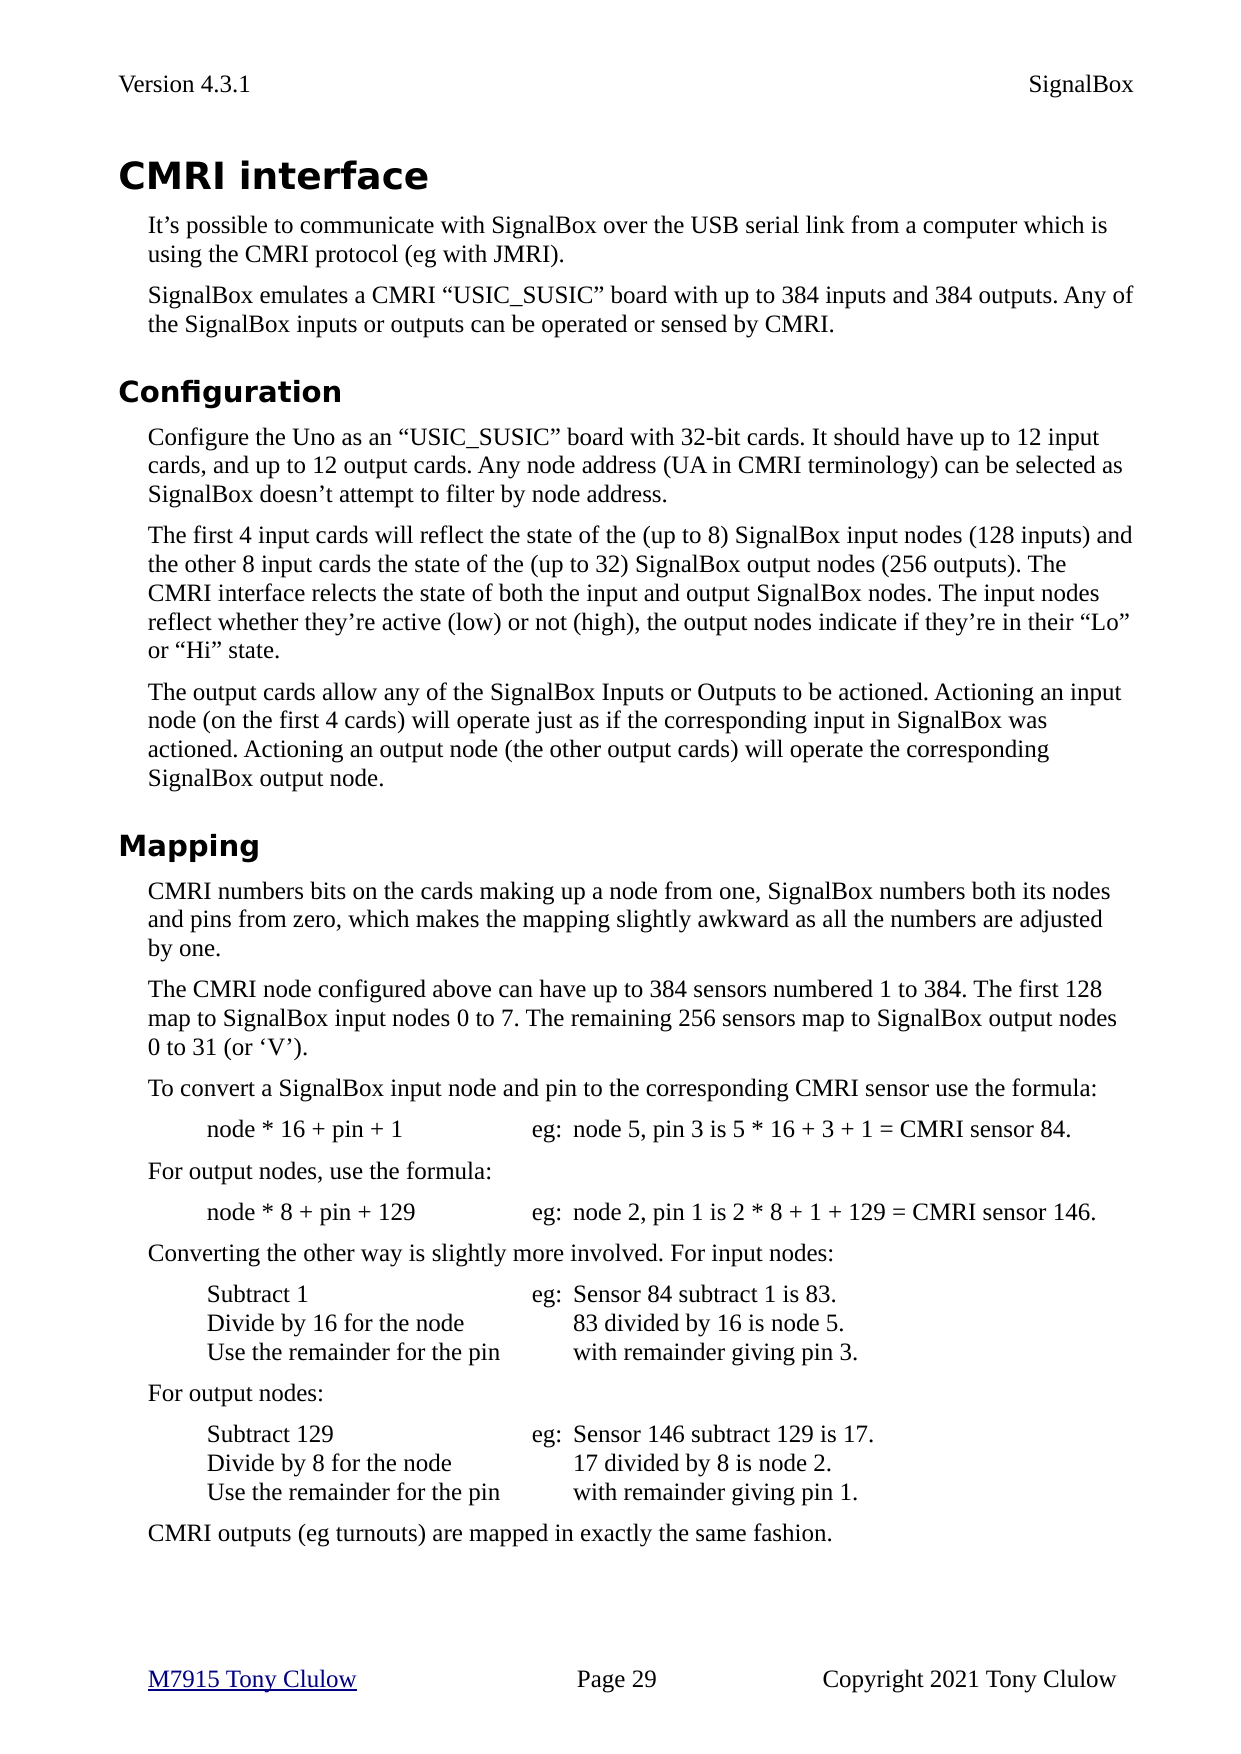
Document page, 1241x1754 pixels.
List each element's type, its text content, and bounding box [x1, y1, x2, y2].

subtitle Configuration [118, 375, 1134, 409]
subtitle CMRI interface [118, 154, 1134, 198]
text For output nodes: [148, 1378, 1134, 1407]
text CMRI outputs (eg turnouts) are mapped in exactly the same fashion. [148, 1518, 1134, 1547]
text node * 8 + pin + 129 eg: node 2, pin 1 is 2 * 8 + 1 + 129 = CMRI sensor 146. [148, 1197, 1134, 1226]
text Configure the Uno as an “USIC_SUSIC” board with 32-bit cards. It should have up to 12 input cards, and up to 12 output cards. Any node address (UA in CMRI terminology) can be selected as SignalBox doesn’t attempt to filter by node address. [148, 422, 1134, 508]
text CMRI numbers bits on the cards making up a node from one, SignalBox numbers both its nodes and pins from zero, which makes the mapping slightly awkward as all the numbers are adjusted by one. [148, 876, 1134, 962]
text The output cards allow any of the SignalBox Inputs or Outputs to be actioned. Actioning an input node (on the first 4 cards) will operate just as if the corresponding input in SignalBox was actioned. Actioning an output node (the other output cards) will operate the corresponding SignalBox output node. [148, 677, 1134, 792]
text For output nodes, use the formula: [148, 1156, 1134, 1184]
text Converting the other way is slightly more involved. For input nodes: [148, 1238, 1134, 1267]
text The first 4 input cards will reflect the state of the (up to 8) SignalBox input nodes (128 inputs) and the other 8 input cards the state of the (up to 32) SignalBox output nodes (256 outputs). The CMRI interface relects the state of both the input and output SignalBox nodes. The input nodes reflect whether they’re active (low) or not (high), the output nodes indicate if they’re in their “Lo” or “Hi” state. [148, 521, 1134, 664]
text Subtract 1 eg: Sensor 84 subtract 1 is 83. Divide by 16 for the node 83 divided by 16 is node 5. Use the remainder for the pin with remainder giving pin 3. [148, 1279, 1134, 1366]
text node * 16 + pin + 1 eg: node 5, pin 3 is 5 * 16 + 3 + 1 = CMRI sensor 84. [148, 1114, 1134, 1143]
text It’s possible to communicate with SignalBox over the USB serial link from a computer which is using the CMRI protocol (eg with JMRI). [148, 210, 1134, 268]
text Subtract 129 eg: Sensor 146 subtract 129 is 17. Divide by 8 for the node 17 divided by 8 is node 2. Use the remainder for the pin with remainder giving pin 1. [148, 1419, 1134, 1506]
text To convert a SignalBox input node and pin to the corresponding CMRI sensor use the formula: [148, 1073, 1134, 1102]
text SignalBox emulates a CMRI “USIC_SUSIC” board with up to 384 inputs and 384 outputs. Any of the SignalBox inputs or outputs can be operated or sensed by CMRI. [148, 280, 1134, 338]
text The CMRI node configured above can have up to 384 sensors numbered 1 to 384. The first 128 map to SignalBox input nodes 0 to 7. The remaining 256 sensors map to SignalBox output nodes 0 to 31 (or ‘V’). [148, 974, 1134, 1061]
subtitle Mapping [118, 829, 1134, 863]
